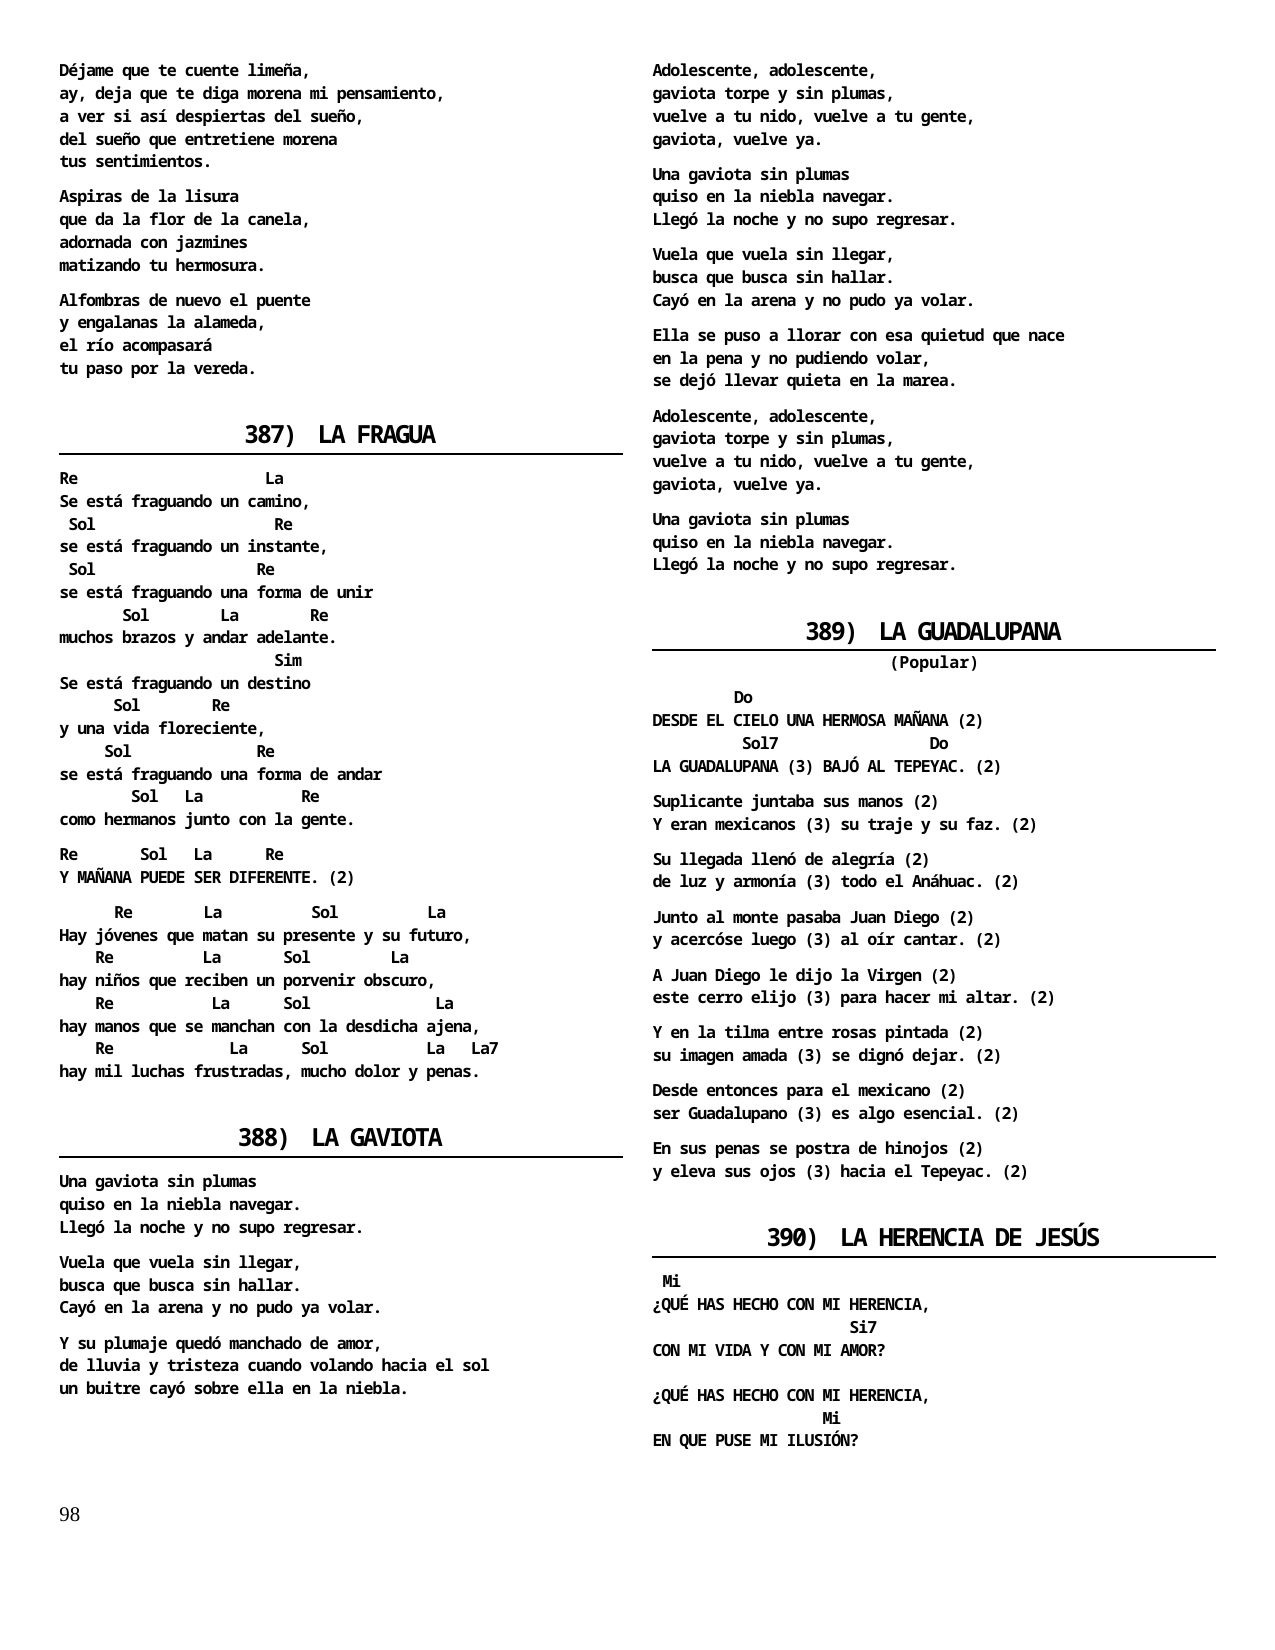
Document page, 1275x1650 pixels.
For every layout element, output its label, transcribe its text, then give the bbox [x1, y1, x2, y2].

text Y en la tilma entre rosas pintada (2) su imagen amada (3) se dignó dejar. (2) [652, 1021, 1216, 1067]
text Una gaviota sin plumas quiso en la niebla navegar. Llegó la noche y no supo regresar. [59, 1170, 623, 1238]
text Aspiras de la lisura que da la flor de la canela, adornada con jazmines matizando tu hermosura. [59, 185, 623, 276]
text Do DESDE EL CIELO UNA HERMOSA MAÑANA (2) Sol7 Do LA GUADALUPANA (3) BAJÓ AL TEPEYAC. (2) [652, 686, 1216, 777]
text Una gaviota sin plumas quiso en la niebla navegar. Llegó la noche y no supo regresar. [652, 162, 1216, 231]
subtitle La Guadalupana [652, 613, 1216, 649]
text Vuela que vuela sin llegar, busca que busca sin hallar. Cayó en la arena y no pudo ya volar. [652, 243, 1216, 311]
text Junto al monte pasaba Juan Diego (2) y acercóse luego (3) al oír cantar. (2) [652, 905, 1216, 951]
text Alfombras de nuevo el puente y engalanas la alameda, el río acompasará tu paso por la vereda. [59, 288, 623, 379]
text Re La Se está fraguando un camino, Sol Re se está fraguando un instante, Sol Re se está fraguando una forma de unir Sol La Re muchos brazos y andar adelante. Sim Se está fraguando un destino Sol Re y una vida floreciente, Sol Re se está fraguando una forma de andar Sol La Re como hermanos junto con la gente. [59, 467, 623, 830]
subtitle La Gaviota [59, 1120, 623, 1156]
text Una gaviota sin plumas quiso en la niebla navegar. Llegó la noche y no supo regresar. [652, 508, 1216, 576]
text Adolescente, adolescente, gaviota torpe y sin plumas, vuelve a tu nido, vuelve a tu gente, gaviota, vuelve ya. [652, 404, 1216, 495]
text Re Sol La Re Y MAÑANA PUEDE SER DIFERENTE. (2) [59, 843, 623, 888]
text Y su plumaje quedó manchado de amor, de lluvia y tristeza cuando volando hacia el sol un buitre cayó sobre ella en la niebla. [59, 1331, 623, 1399]
text Mi ¿QUÉ HAS HECHO CON MI HERENCIA, Si7 CON MI VIDA Y CON MI AMOR? ¿QUÉ HAS HECHO CON MI HERENCIA, Mi EN QUE PUSE MI ILUSIÓN? [652, 1270, 1216, 1452]
text Desde entonces para el mexicano (2) ser Guadalupano (3) es algo esencial. (2) [652, 1079, 1216, 1124]
text Adolescente, adolescente, gaviota torpe y sin plumas, vuelve a tu nido, vuelve a tu gente, gaviota, vuelve ya. [652, 59, 1216, 150]
text Déjame que te cuente limeña, ay, deja que te diga morena mi pensamiento, a ver si así despiertas del sueño, del sueño que entretiene morena tus sentimientos. [59, 59, 623, 173]
text Suplicante juntaba sus manos (2) Y eran mexicanos (3) su traje y su faz. (2) [652, 789, 1216, 835]
text Re La Sol La Hay jóvenes que matan su presente y su futuro, Re La Sol La hay niños que reciben un porvenir obscuro, Re La Sol La hay manos que se manchan con la desdicha ajena, Re La Sol La La7 hay mil luchas frustradas, mucho dolor y penas. [59, 901, 623, 1082]
text (Popular) [652, 651, 1216, 674]
subtitle La Fragua [59, 417, 623, 453]
text Su llegada llenó de alegría (2) de luz y armonía (3) todo el Anáhuac. (2) [652, 847, 1216, 893]
text Vuela que vuela sin llegar, busca que busca sin hallar. Cayó en la arena y no pudo ya volar. [59, 1251, 623, 1319]
text En sus penas se postra de hinojos (2) y eleva sus ojos (3) hacia el Tepeyac. (2) [652, 1137, 1216, 1182]
text A Juan Diego le dijo la Virgen (2) este cerro elijo (3) para hacer mi altar. (2) [652, 963, 1216, 1009]
text Ella se puso a llorar con esa quietud que nace en la pena y no pudiendo volar, se dejó llevar quieta en la marea. [652, 324, 1216, 392]
subtitle La Herencia De Jesús [652, 1220, 1216, 1256]
